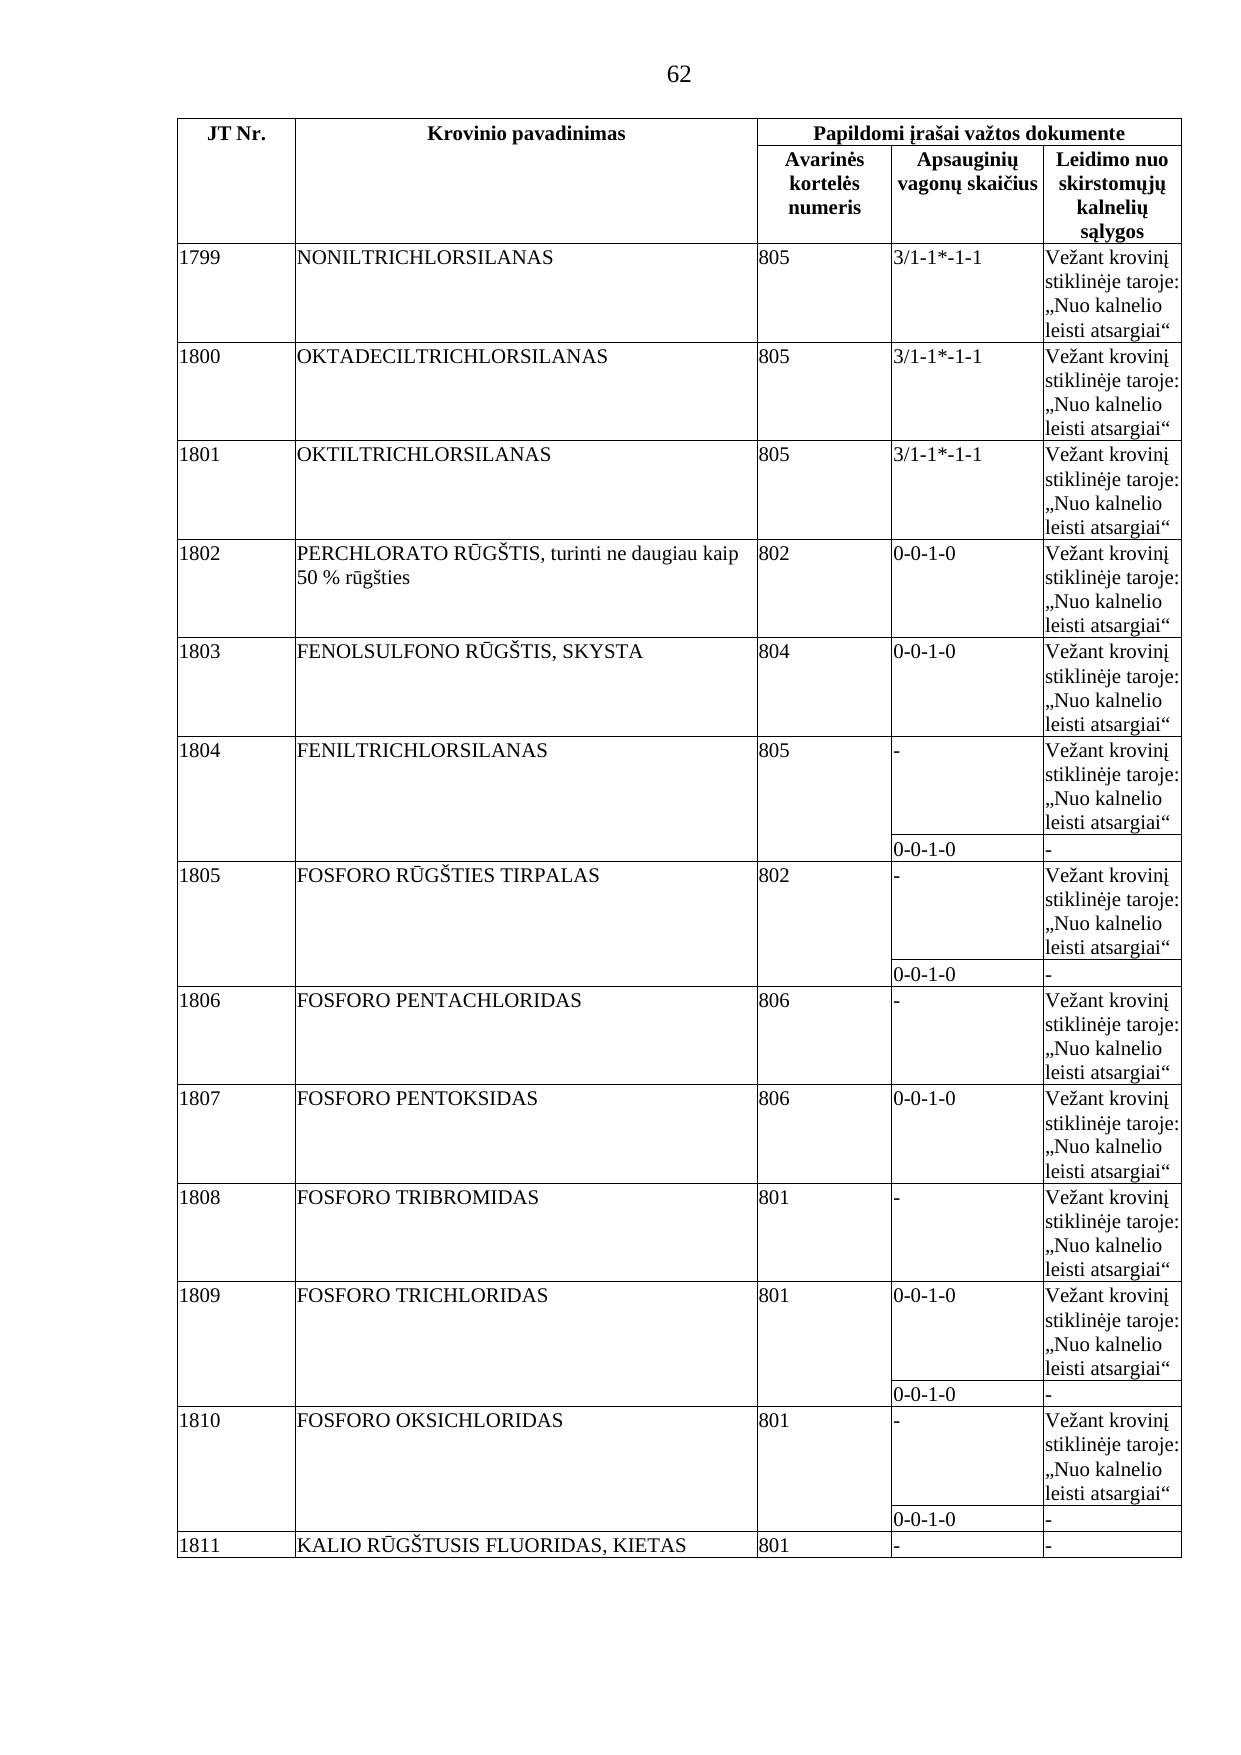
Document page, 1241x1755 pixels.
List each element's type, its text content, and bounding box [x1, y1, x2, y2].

table_cell Vežant krovinį stiklinėje taroje: „Nuo kalnelio leisti atsargiai“ [1044, 1282, 1181, 1380]
table_cell 806 [758, 987, 891, 1084]
table_cell 806 [758, 1085, 891, 1183]
table_cell - [1044, 835, 1181, 861]
table_cell Vežant krovinį stiklinėje taroje: „Nuo kalnelio leisti atsargiai“ [1044, 987, 1181, 1084]
table_cell Vežant krovinį stiklinėje taroje: „Nuo kalnelio leisti atsargiai“ [1044, 540, 1181, 637]
table_cell 1809 [178, 1282, 295, 1406]
table_cell PERCHLORATO RŪGŠTIS, turinti ne daugiau kaip 50 % rūgšties [296, 540, 757, 637]
table_cell 0-0-1-0 [892, 1381, 1043, 1406]
table_cell 1807 [178, 1085, 295, 1183]
table_cell - [892, 1407, 1043, 1504]
table_cell NONILTRICHLORSILANAS [296, 244, 757, 342]
table_cell - [892, 862, 1043, 959]
table_header Krovinio pavadinimas [296, 119, 757, 243]
table_cell 805 [758, 737, 891, 861]
table_cell 0-0-1-0 [892, 1085, 1043, 1183]
table_cell FENOLSULFONO RŪGŠTIS, SKYSTA [296, 638, 757, 736]
table_cell FOSFORO OKSICHLORIDAS [296, 1407, 757, 1531]
table_cell 1811 [178, 1532, 295, 1557]
table_cell - [1044, 1506, 1181, 1531]
table_cell - [892, 987, 1043, 1084]
table_cell 805 [758, 343, 891, 440]
table_cell 1805 [178, 862, 295, 986]
table_cell 0-0-1-0 [892, 1506, 1043, 1531]
table_cell 801 [758, 1184, 891, 1281]
table_cell - [892, 1532, 1043, 1557]
table_cell FOSFORO TRICHLORIDAS [296, 1282, 757, 1406]
table_cell 1803 [178, 638, 295, 736]
table_cell - [892, 737, 1043, 834]
table_cell 0-0-1-0 [892, 960, 1043, 986]
table_cell 1802 [178, 540, 295, 637]
table_cell 0-0-1-0 [892, 638, 1043, 736]
table_cell - [1044, 1532, 1181, 1557]
table_cell 804 [758, 638, 891, 736]
table_cell Vežant krovinį stiklinėje taroje: „Nuo kalnelio leisti atsargiai“ [1044, 1085, 1181, 1183]
table_cell Vežant krovinį stiklinėje taroje: „Nuo kalnelio leisti atsargiai“ [1044, 862, 1181, 959]
table_cell Vežant krovinį stiklinėje taroje: „Nuo kalnelio leisti atsargiai“ [1044, 1184, 1181, 1281]
table_cell 0-0-1-0 [892, 540, 1043, 637]
table_cell 1800 [178, 343, 295, 440]
table_cell Vežant krovinį stiklinėje taroje: „Nuo kalnelio leisti atsargiai“ [1044, 343, 1181, 440]
table_cell FOSFORO PENTACHLORIDAS [296, 987, 757, 1084]
table_cell Vežant krovinį stiklinėje taroje: „Nuo kalnelio leisti atsargiai“ [1044, 244, 1181, 342]
table_header JT Nr. [178, 119, 295, 243]
table_cell 3/1-1*-1-1 [892, 441, 1043, 539]
table_cell 0-0-1-0 [892, 835, 1043, 861]
table_cell FENILTRICHLORSILANAS [296, 737, 757, 861]
table_cell KALIO RŪGŠTUSIS FLUORIDAS, KIETAS [296, 1532, 757, 1557]
table_cell 802 [758, 540, 891, 637]
table_cell Vežant krovinį stiklinėje taroje: „Nuo kalnelio leisti atsargiai“ [1044, 441, 1181, 539]
table_cell 1806 [178, 987, 295, 1084]
table_cell Vežant krovinį stiklinėje taroje: „Nuo kalnelio leisti atsargiai“ [1044, 638, 1181, 736]
table_cell 801 [758, 1407, 891, 1531]
table_cell OKTILTRICHLORSILANAS [296, 441, 757, 539]
table_cell 801 [758, 1282, 891, 1406]
table_cell 3/1-1*-1-1 [892, 343, 1043, 440]
table_cell - [1044, 960, 1181, 986]
table_cell FOSFORO RŪGŠTIES TIRPALAS [296, 862, 757, 986]
table_cell 1810 [178, 1407, 295, 1531]
table_cell Leidimo nuo skirstomųjų kalnelių sąlygos [1044, 146, 1181, 243]
table_cell 0-0-1-0 [892, 1282, 1043, 1380]
table_cell 1804 [178, 737, 295, 861]
table_cell Vežant krovinį stiklinėje taroje: „Nuo kalnelio leisti atsargiai“ [1044, 1407, 1181, 1504]
table_cell FOSFORO TRIBROMIDAS [296, 1184, 757, 1281]
table_cell FOSFORO PENTOKSIDAS [296, 1085, 757, 1183]
table_cell Apsauginių vagonų skaičius [892, 146, 1043, 243]
table_cell Avarinės kortelės numeris [758, 146, 891, 243]
table_cell OKTADECILTRICHLORSILANAS [296, 343, 757, 440]
table_cell 3/1-1*-1-1 [892, 244, 1043, 342]
table_cell - [892, 1184, 1043, 1281]
table_cell 805 [758, 441, 891, 539]
table_cell 802 [758, 862, 891, 986]
table_cell - [1044, 1381, 1181, 1406]
table_cell 805 [758, 244, 891, 342]
table_header Papildomi įrašai važtos dokumente [758, 119, 1181, 144]
table_cell 1799 [178, 244, 295, 342]
table_cell 801 [758, 1532, 891, 1557]
table_cell Vežant krovinį stiklinėje taroje: „Nuo kalnelio leisti atsargiai“ [1044, 737, 1181, 834]
table_cell 1808 [178, 1184, 295, 1281]
table_cell 1801 [178, 441, 295, 539]
